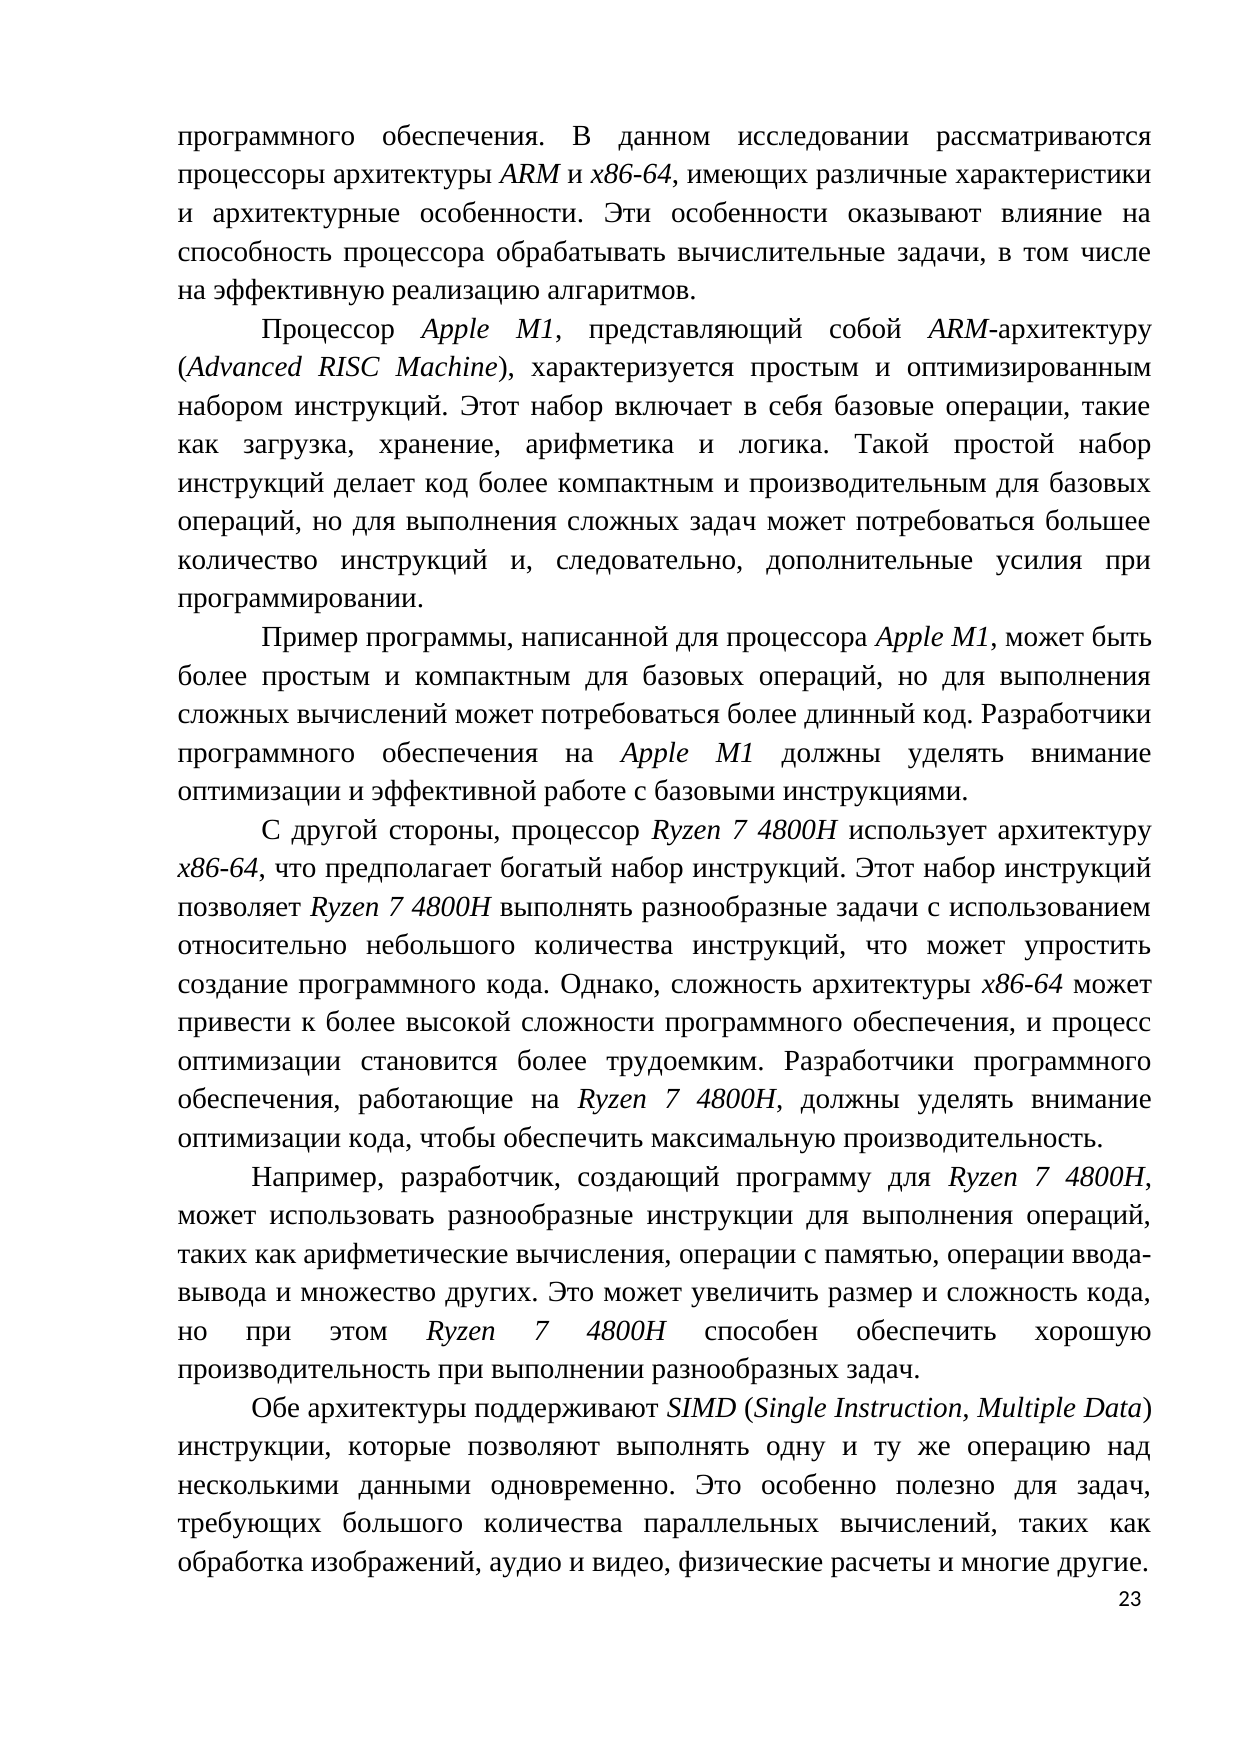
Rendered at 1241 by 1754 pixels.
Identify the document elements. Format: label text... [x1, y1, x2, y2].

text программного обеспечения. В данном исследовании рассматриваются процессоры архитектуры ARM и x86-64, имеющих различные характеристики и архитектурные особенности. Эти особенности оказывают влияние на способность процессора обрабатывать вычислительные задачи, в том числе на эффективную реализацию алгаритмов. [177, 118, 1152, 306]
text С другой стороны, процессор Ryzen 7 4800H использует архитектуру x86-64, что предполагает богатый набор инструкций. Этот набор инструкций позволяет Ryzen 7 4800H выполнять разнообразные задачи с использованием относительно небольшого количества инструкций, что может упростить создание программного кода. Однако, сложность архитектуры x86-64 может привести к более высокой сложности программного обеспечения, и процесс оптимизации становится более трудоемким. Разработчики программного обеспечения, работающие на Ryzen 7 4800H, должны уделять внимание оптимизации кода, чтобы обеспечить максимальную производительность. [177, 812, 1152, 1154]
text Процессор Apple M1, представляющий собой ARM-архитектуру (Advanced RISC Machine), характеризуется простым и оптимизированным набором инструкций. Этот набор включает в себя базовые операции, такие как загрузка, хранение, арифметика и логика. Такой простой набор инструкций делает код более компактным и производительным для базовых операций, но для выполнения сложных задач может потребоваться большее количество инструкций и, следовательно, дополнительные усилия при программировании. [177, 311, 1152, 614]
text Например, разработчик, создающий программу для Ryzen 7 4800H, может использовать разнообразные инструкции для выполнения операций, таких как арифметические вычисления, операции с памятью, операции ввода-вывода и множество других. Это может увеличить размер и сложность кода, но при этом Ryzen 7 4800H способен обеспечить хорошую производительность при выполнении разнообразных задач. [177, 1159, 1152, 1385]
text Пример программы, написанной для процессора Apple M1, может быть более простым и компактным для базовых операций, но для выполнения сложных вычислений может потребоваться более длинный код. Разработчики программного обеспечения на Apple M1 должны уделять внимание оптимизации и эффективной работе с базовыми инструкциями. [177, 619, 1152, 807]
text Обе архитектуры поддерживают SIMD (Single Instruction, Multiple Data) инструкции, которые позволяют выполнять одну и ту же операцию над несколькими данными одновременно. Это особенно полезно для задач, требующих большого количества параллельных вычислений, таких как обработка изображений, аудио и видео, физические расчеты и многие другие. [177, 1390, 1152, 1578]
